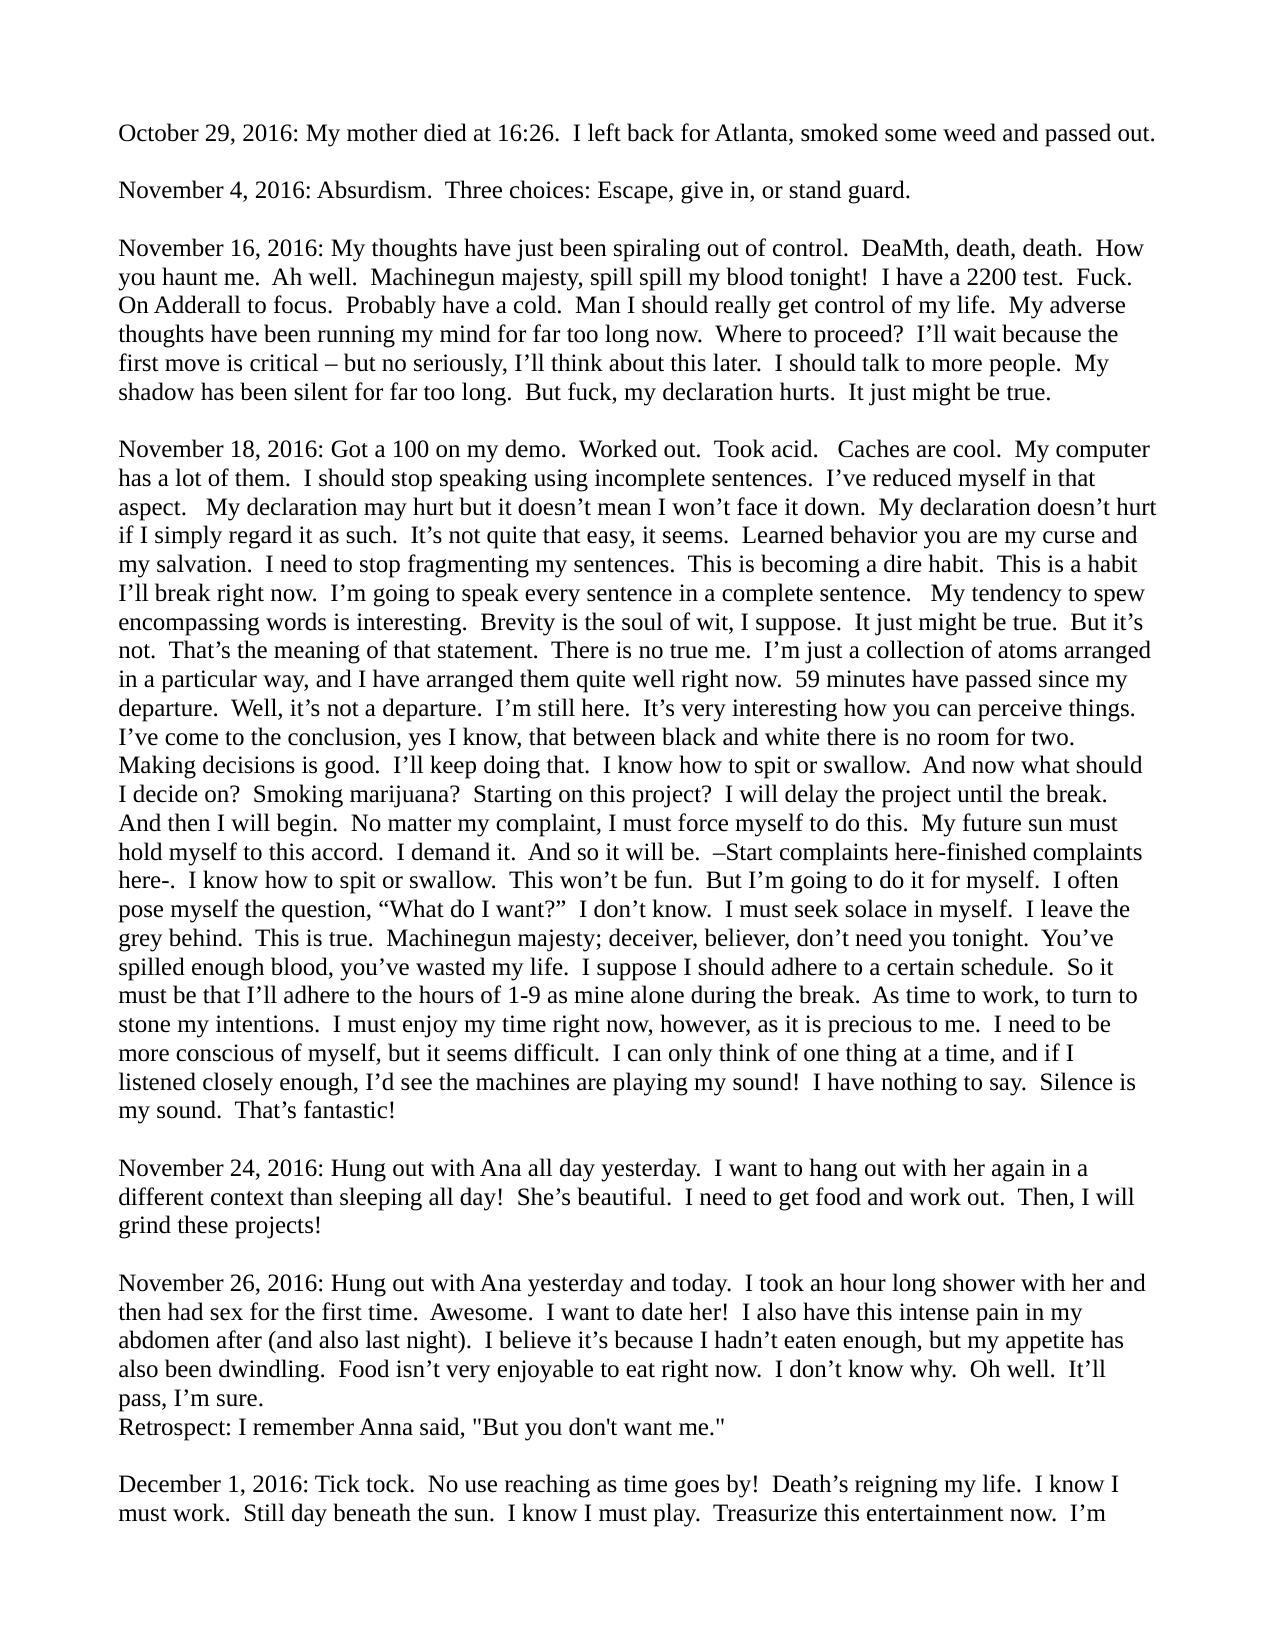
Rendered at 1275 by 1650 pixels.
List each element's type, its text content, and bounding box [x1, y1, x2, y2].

text November 4, 2016: Absurdism. Three choices: Escape, give in, or stand guard. [118, 176, 1157, 204]
text October 29, 2016: My mother died at 16:26. I left back for Atlanta, smoked some weed and passed out. [118, 118, 1157, 147]
text November 24, 2016: Hung out with Ana all day yesterday. I want to hang out with her again in a different context than sleeping all day! She’s beautiful. I need to get food and work out. Then, I will grind these projects! [118, 1153, 1157, 1239]
text November 16, 2016: My thoughts have just been spiraling out of control. DeaMth, death, death. How you haunt me. Ah well. Machinegun majesty, spill spill my blood tonight! I have a 2200 test. Fuck. On Adderall to focus. Probably have a cold. Man I should really get control of my life. My adverse thoughts have been running my mind for far too long now. Where to proceed? I’ll wait because the first move is critical – but no seriously, I’ll think about this later. I should talk to more people. My shadow has been silent for far too long. But fuck, my declaration hurts. It just might be true. [118, 233, 1157, 406]
text November 18, 2016: Got a 100 on my demo. Worked out. Took acid. Caches are cool. My computer has a lot of them. I should stop speaking using incomplete sentences. I’ve reduced myself in that aspect. My declaration may hurt but it doesn’t mean I won’t face it down. My declaration doesn’t hurt if I simply regard it as such. It’s not quite that easy, it seems. Learned behavior you are my curse and my salvation. I need to stop fragmenting my sentences. This is becoming a dire habit. This is a habit I’ll break right now. I’m going to speak every sentence in a complete sentence. My tendency to spew encompassing words is interesting. Brevity is the soul of wit, I suppose. It just might be true. But it’s not. That’s the meaning of that statement. There is no true me. I’m just a collection of atoms arranged in a particular way, and I have arranged them quite well right now. 59 minutes have passed since my departure. Well, it’s not a departure. I’m still here. It’s very interesting how you can perceive things. I’ve come to the conclusion, yes I know, that between black and white there is no room for two. Making decisions is good. I’ll keep doing that. I know how to spit or swallow. And now what should I decide on? Smoking marijuana? Starting on this project? I will delay the project until the break. And then I will begin. No matter my complaint, I must force myself to do this. My future sun must hold myself to this accord. I demand it. And so it will be. –Start complaints here-finished complaints here-. I know how to spit or swallow. This won’t be fun. But I’m going to do it for myself. I often pose myself the question, “What do I want?” I don’t know. I must seek solace in myself. I leave the grey behind. This is true. Machinegun majesty; deceiver, believer, don’t need you tonight. You’ve spilled enough blood, you’ve wasted my life. I suppose I should adhere to a certain schedule. So it must be that I’ll adhere to the hours of 1-9 as mine alone during the break. As time to work, to turn to stone my intentions. I must enjoy my time right now, however, as it is precious to me. I need to be more conscious of myself, but it seems difficult. I can only think of one thing at a time, and if I listened closely enough, I’d see the machines are playing my sound! I have nothing to say. Silence is my sound. That’s fantastic! [118, 434, 1157, 1124]
text December 1, 2016: Tick tock. No use reaching as time goes by! Death’s reigning my life. I know I must work. Still day beneath the sun. I know I must play. Treasurize this entertainment now. I’m [118, 1469, 1157, 1527]
text Retrospect: I remember Anna said, "But you don't want me." [118, 1412, 1157, 1441]
text November 26, 2016: Hung out with Ana yesterday and today. I took an hour long shower with her and then had sex for the first time. Awesome. I want to date her! I also have this intense pain in my abdomen after (and also last night). I believe it’s because I hadn’t eaten enough, but my appetite has also been dwindling. Food isn’t very enjoyable to eat right now. I don’t know why. Oh well. It’ll pass, I’m sure. [118, 1268, 1157, 1412]
